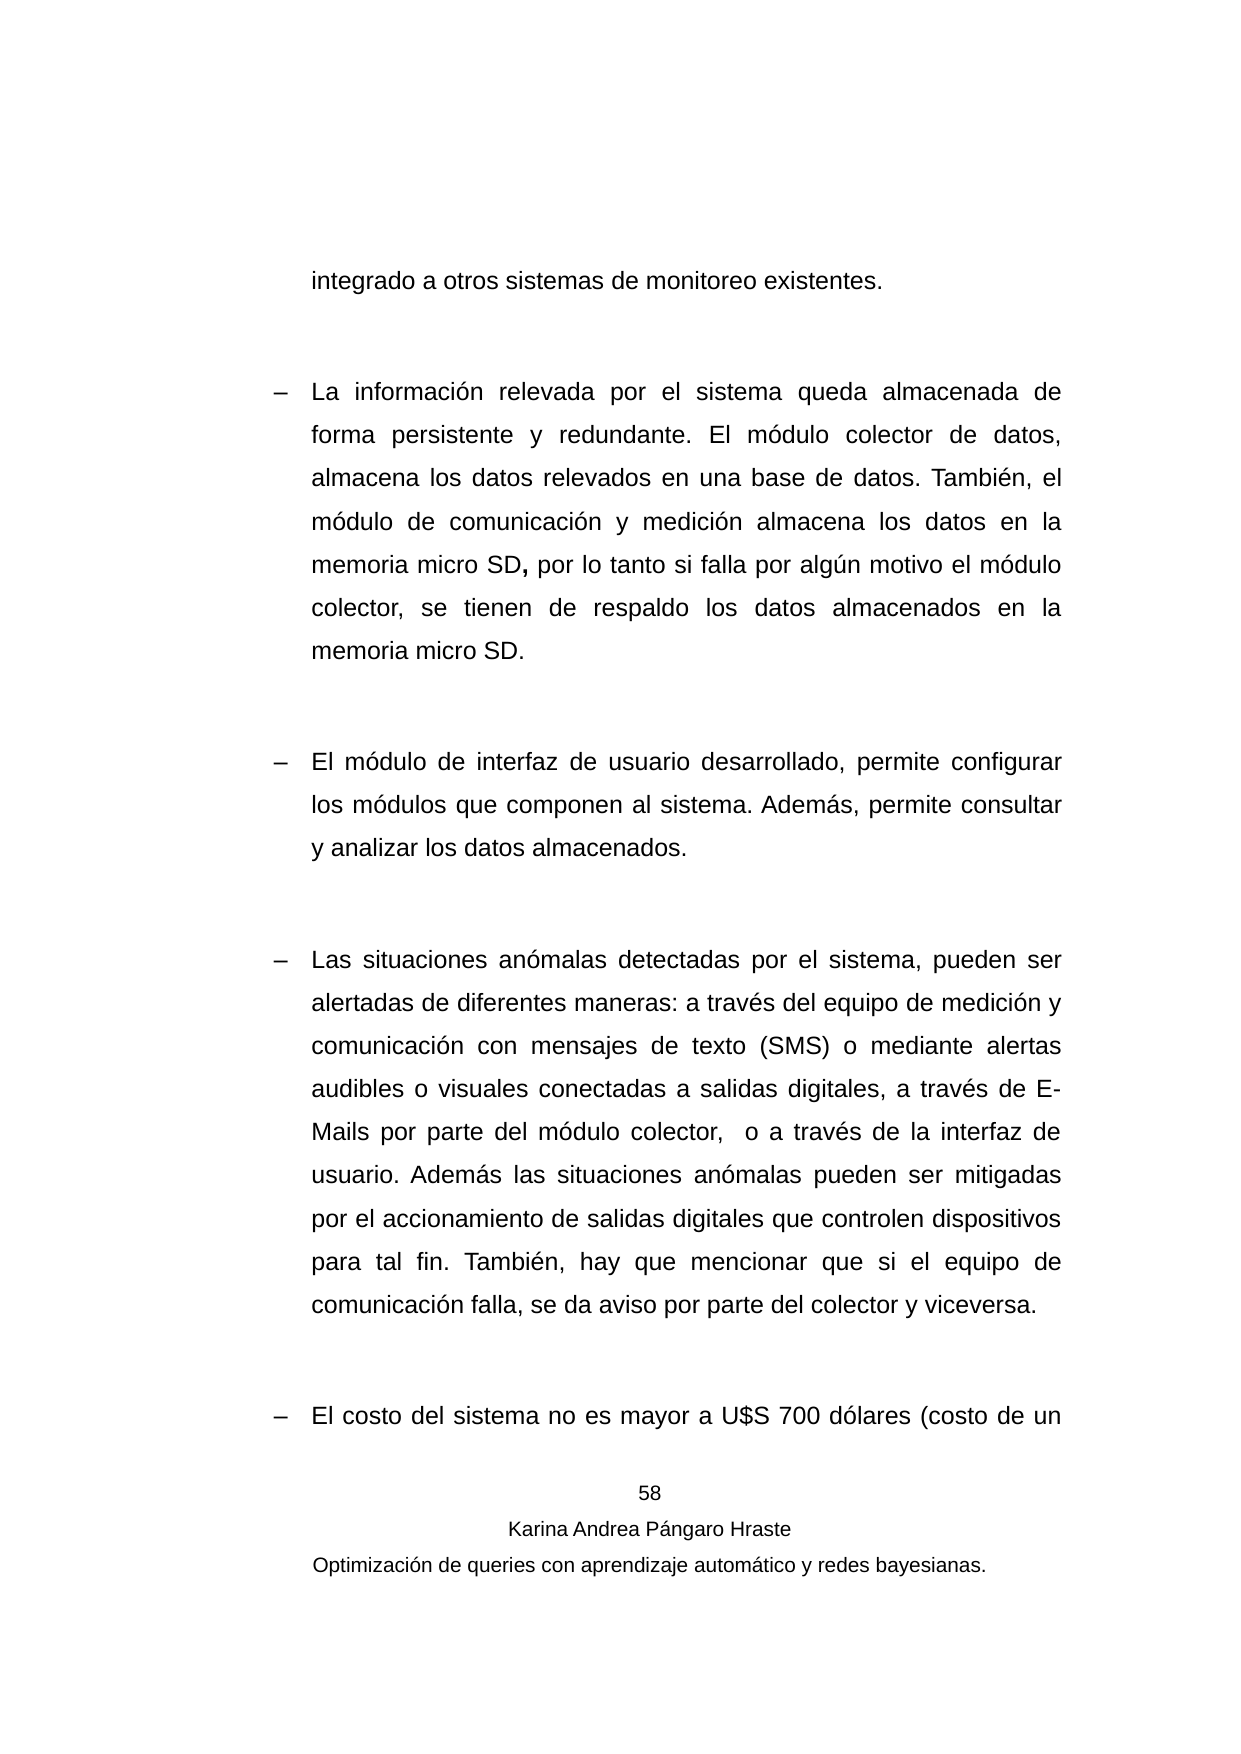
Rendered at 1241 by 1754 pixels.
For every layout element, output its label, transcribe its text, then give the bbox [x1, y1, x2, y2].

list El módulo de interfaz de usuario desarrollado, permite configurar los módulos que componen al sistema. Además, permite consultar y analizar los datos almacenados. [274, 747, 1063, 862]
list integrado a otros sistemas de monitoreo existentes. [274, 266, 1063, 294]
list Las situaciones anómalas detectadas por el sistema, pueden ser alertadas de diferentes maneras: a través del equipo de medición y comunicación con mensajes de texto (SMS) o mediante alertas audibles o visuales conectadas a salidas digitales, a través de E-Mails por parte del módulo colector, o a través de la interfaz de usuario. Además las situaciones anómalas pueden ser mitigadas por el accionamiento de salidas digitales que controlen dispositivos para tal fin. También, hay que mencionar que si el equipo de comunicación falla, se da aviso por parte del colector y viceversa. [274, 945, 1063, 1318]
list El costo del sistema no es mayor a U$S 700 dólares (costo de un [274, 1401, 1063, 1430]
list La información relevada por el sistema queda almacenada de forma persistente y redundante. El módulo colector de datos, almacena los datos relevados en una base de datos. También, el módulo de comunicación y medición almacena los datos en la memoria micro SD, por lo tanto si falla por algún motivo el módulo colector, se tienen de respaldo los datos almacenados en la memoria micro SD. [274, 377, 1063, 664]
